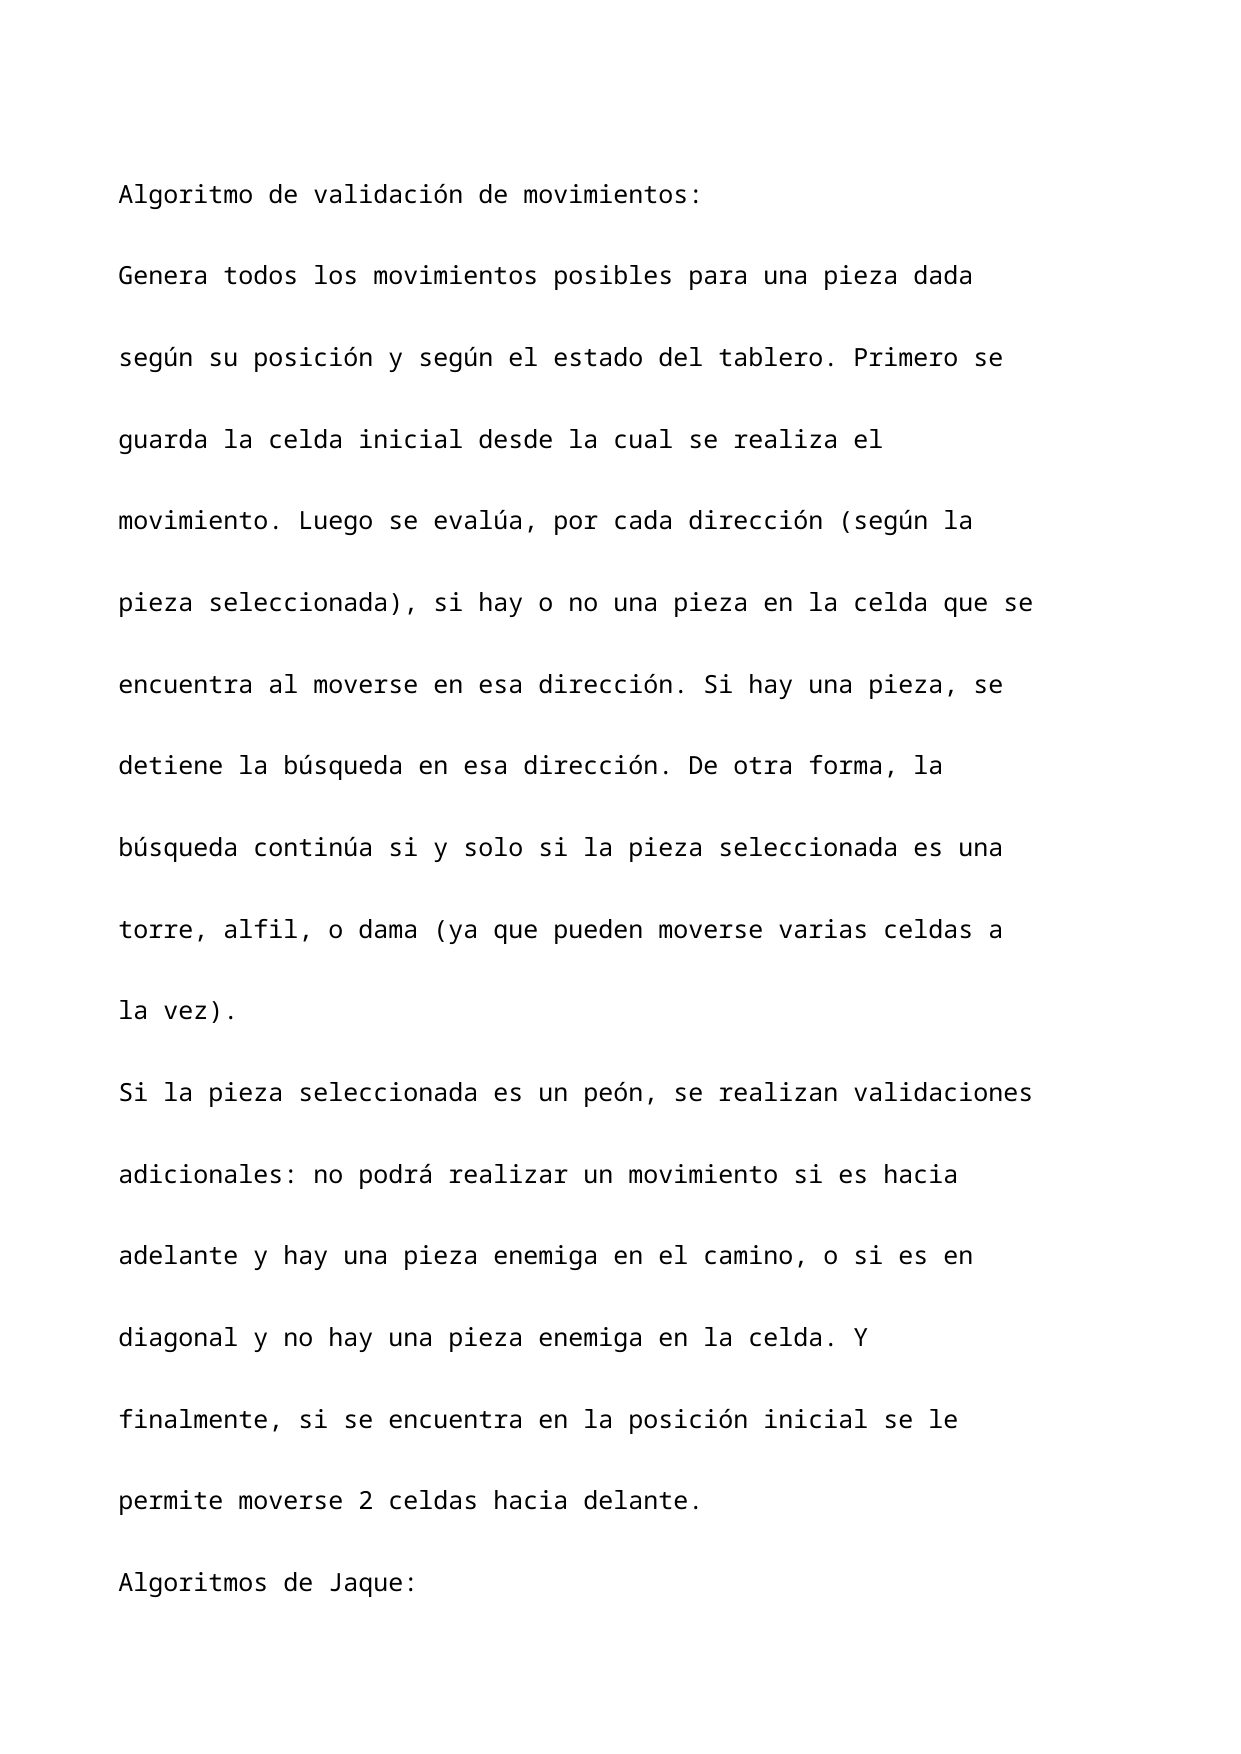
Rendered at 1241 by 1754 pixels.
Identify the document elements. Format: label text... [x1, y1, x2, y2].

text Genera todos los movimientos posibles para una pieza dada según su posición y según el estado del tablero. Primero se guarda la celda inicial desde la cual se realiza el movimiento. Luego se evalúa, por cada dirección (según la pieza seleccionada), si hay o no una pieza en la celda que se encuentra al moverse en esa dirección. Si hay una pieza, se detiene la búsqueda en esa dirección. De otra forma, la búsqueda continúa si y solo si la pieza seleccionada es una torre, alfil, o dama (ya que pueden moverse varias celdas a la vez). [118, 258, 1038, 1027]
text Algoritmos de Jaque: [118, 1565, 1038, 1599]
text Algoritmo de validación de movimientos: [118, 176, 1038, 210]
text Si la pieza seleccionada es un peón, se realizan validaciones adicionales: no podrá realizar un movimiento si es hacia adelante y hay una pieza enemiga en el camino, o si es en diagonal y no hay una pieza enemiga en la celda. Y finalmente, si se encuentra en la posición inicial se le permite moverse 2 celdas hacia delante. [118, 1075, 1038, 1517]
